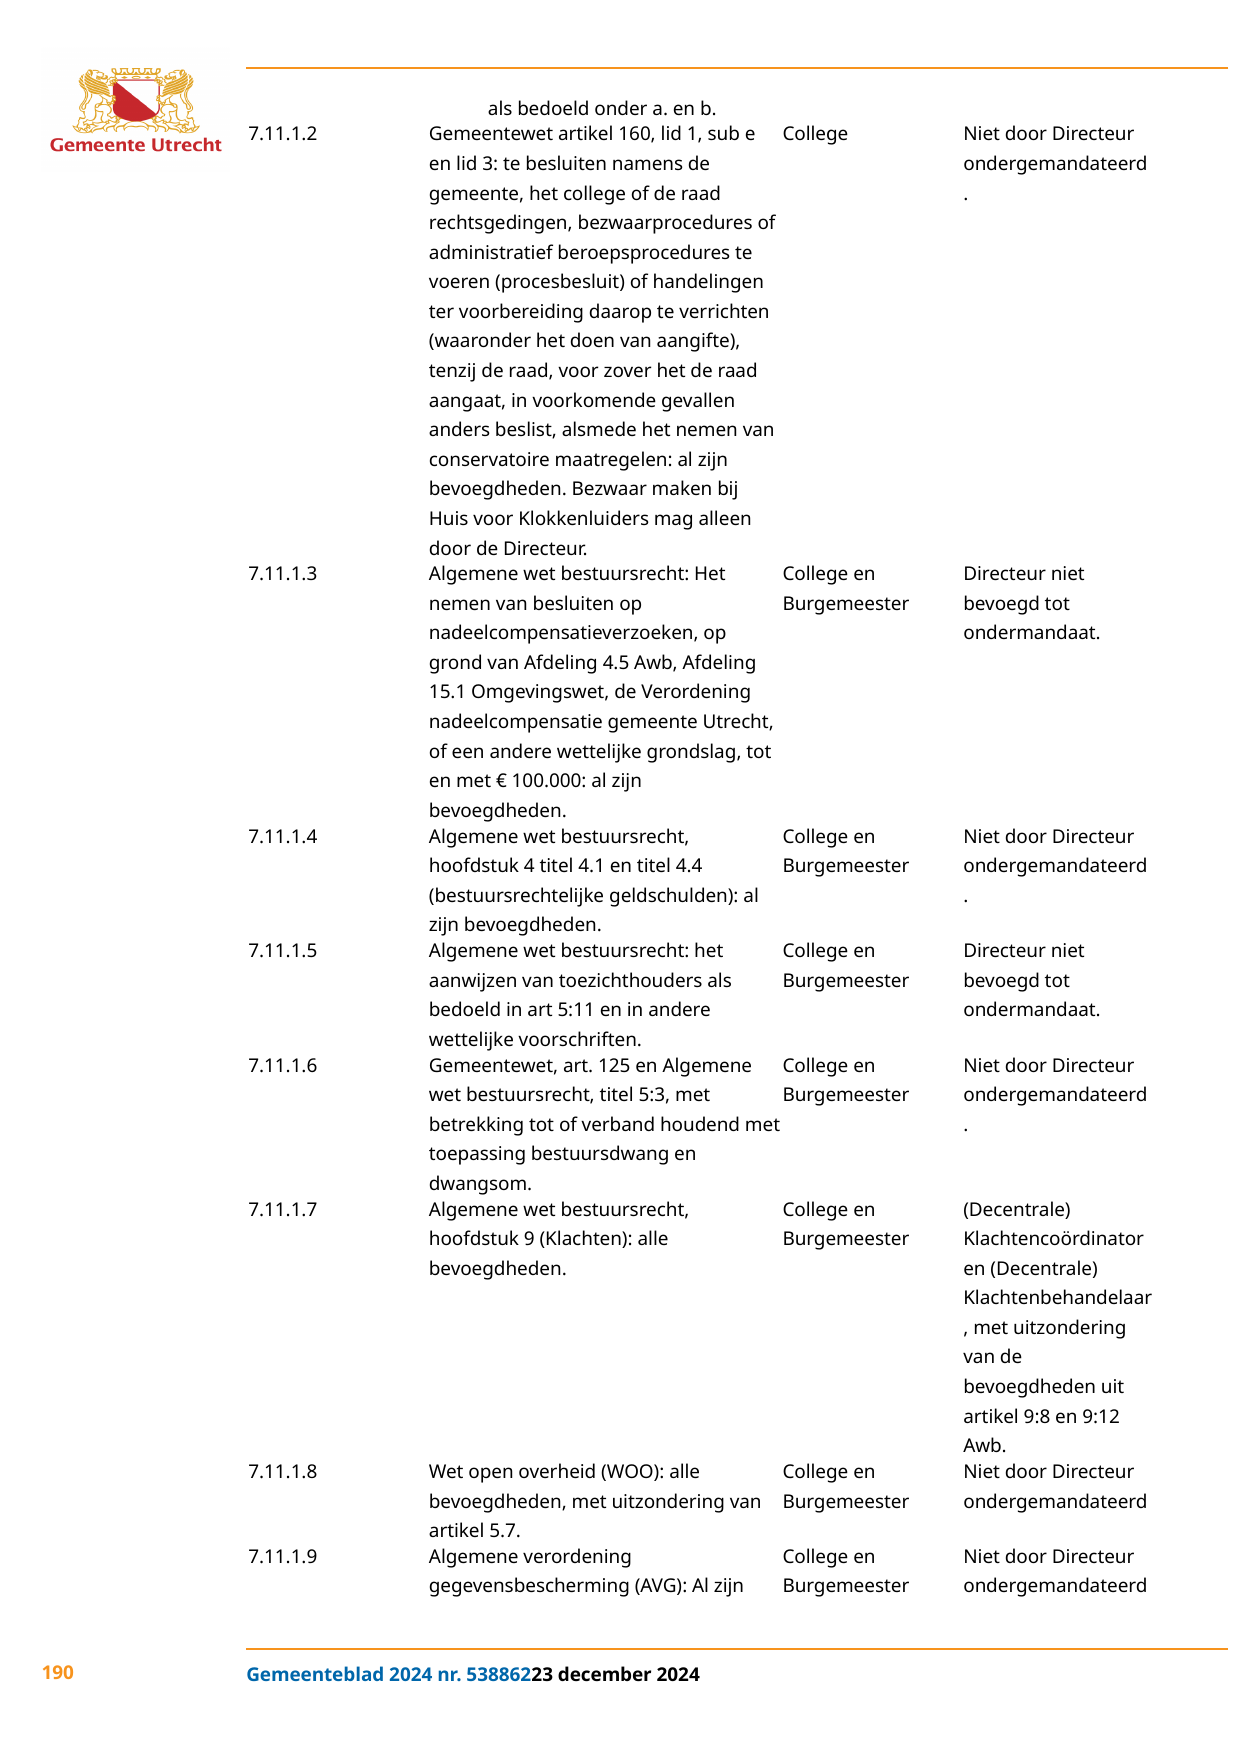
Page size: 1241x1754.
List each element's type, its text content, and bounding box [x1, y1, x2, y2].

table_cell College en Burgemeester [782, 823, 963, 937]
table_cell Niet door Directeur ondergemandateerd [963, 1543, 1152, 1598]
table_cell 7.11.1.8 [248, 1458, 429, 1543]
table_cell College en Burgemeester [782, 1052, 963, 1196]
table_cell College en Burgemeester [782, 560, 963, 823]
table_cell [782, 95, 963, 121]
table_cell Algemene wet bestuursrecht: het aanwijzen van toezichthouders als bedoeld in art 5:11 en in andere wettelijke voorschriften. [429, 937, 782, 1052]
table_cell Niet door Directeur ondergemandateerd. [963, 823, 1152, 937]
table_cell College en Burgemeester [782, 937, 963, 1052]
table_cell Algemene wet bestuursrecht: Het nemen van besluiten op nadeelcompensatieverzoeken, op grond van Afdeling 4.5 Awb, Afdeling 15.1 Omgevingswet, de Verordening nadeelcompensatie gemeente Utrecht, of een andere wettelijke grondslag, tot en met € 100.000: al zijn bevoegdheden. [429, 560, 782, 823]
picture [41, 47, 231, 172]
table_cell Niet door Directeur ondergemandateerd. [963, 1052, 1152, 1196]
table_cell 7.11.1.6 [248, 1052, 429, 1196]
table_cell College en Burgemeester [782, 1458, 963, 1543]
table_cell 7.11.1.9 [248, 1543, 429, 1598]
table_cell (Decentrale) Klachtencoördinator en (Decentrale) Klachtenbehandelaar, met uitzondering van de bevoegdheden uit artikel 9:8 en 9:12 Awb. [963, 1196, 1152, 1458]
table_cell [248, 95, 429, 121]
table_cell College [782, 121, 963, 560]
table_cell 7.11.1.3 [248, 560, 429, 823]
table_cell 7.11.1.7 [248, 1196, 429, 1458]
table_cell Algemene wet bestuursrecht, hoofdstuk 9 (Klachten): alle bevoegdheden. [429, 1196, 782, 1458]
table_cell Algemene wet bestuursrecht, hoofdstuk 4 titel 4.1 en titel 4.4 (bestuursrechtelijke geldschulden): al zijn bevoegdheden. [429, 823, 782, 937]
table_cell Niet door Directeur ondergemandateerd. [963, 121, 1152, 560]
table_cell 7.11.1.5 [248, 937, 429, 1052]
table_cell College en Burgemeester [782, 1196, 963, 1458]
table_cell Directeur niet bevoegd tot ondermandaat. [963, 560, 1152, 823]
table_cell als bedoeld onder a. en b. [429, 95, 782, 121]
table_cell Niet door Directeur ondergemandateerd [963, 1458, 1152, 1543]
table_cell Algemene verordening gegevensbescherming (AVG): Al zijn [429, 1543, 782, 1598]
table_cell 7.11.1.4 [248, 823, 429, 937]
table_cell College en Burgemeester [782, 1543, 963, 1598]
table_cell 7.11.1.2 [248, 121, 429, 560]
table_cell [963, 95, 1152, 121]
table_cell Gemeentewet, art. 125 en Algemene wet bestuursrecht, titel 5:3, met betrekking tot of verband houdend met toepassing bestuursdwang en dwangsom. [429, 1052, 782, 1196]
table_cell Gemeentewet artikel 160, lid 1, sub e en lid 3: te besluiten namens de gemeente, het college of de raad rechtsgedingen, bezwaarprocedures of administratief beroepsprocedures te voeren (procesbesluit) of handelingen ter voorbereiding daarop te verrichten (waaronder het doen van aangifte), tenzij de raad, voor zover het de raad aangaat, in voorkomende gevallen anders beslist, alsmede het nemen van conservatoire maatregelen: al zijn bevoegdheden. Bezwaar maken bij Huis voor Klokkenluiders mag alleen door de Directeur. [429, 121, 782, 560]
table_cell Directeur niet bevoegd tot ondermandaat. [963, 937, 1152, 1052]
table_cell Wet open overheid (WOO): alle bevoegdheden, met uitzondering van artikel 5.7. [429, 1458, 782, 1543]
